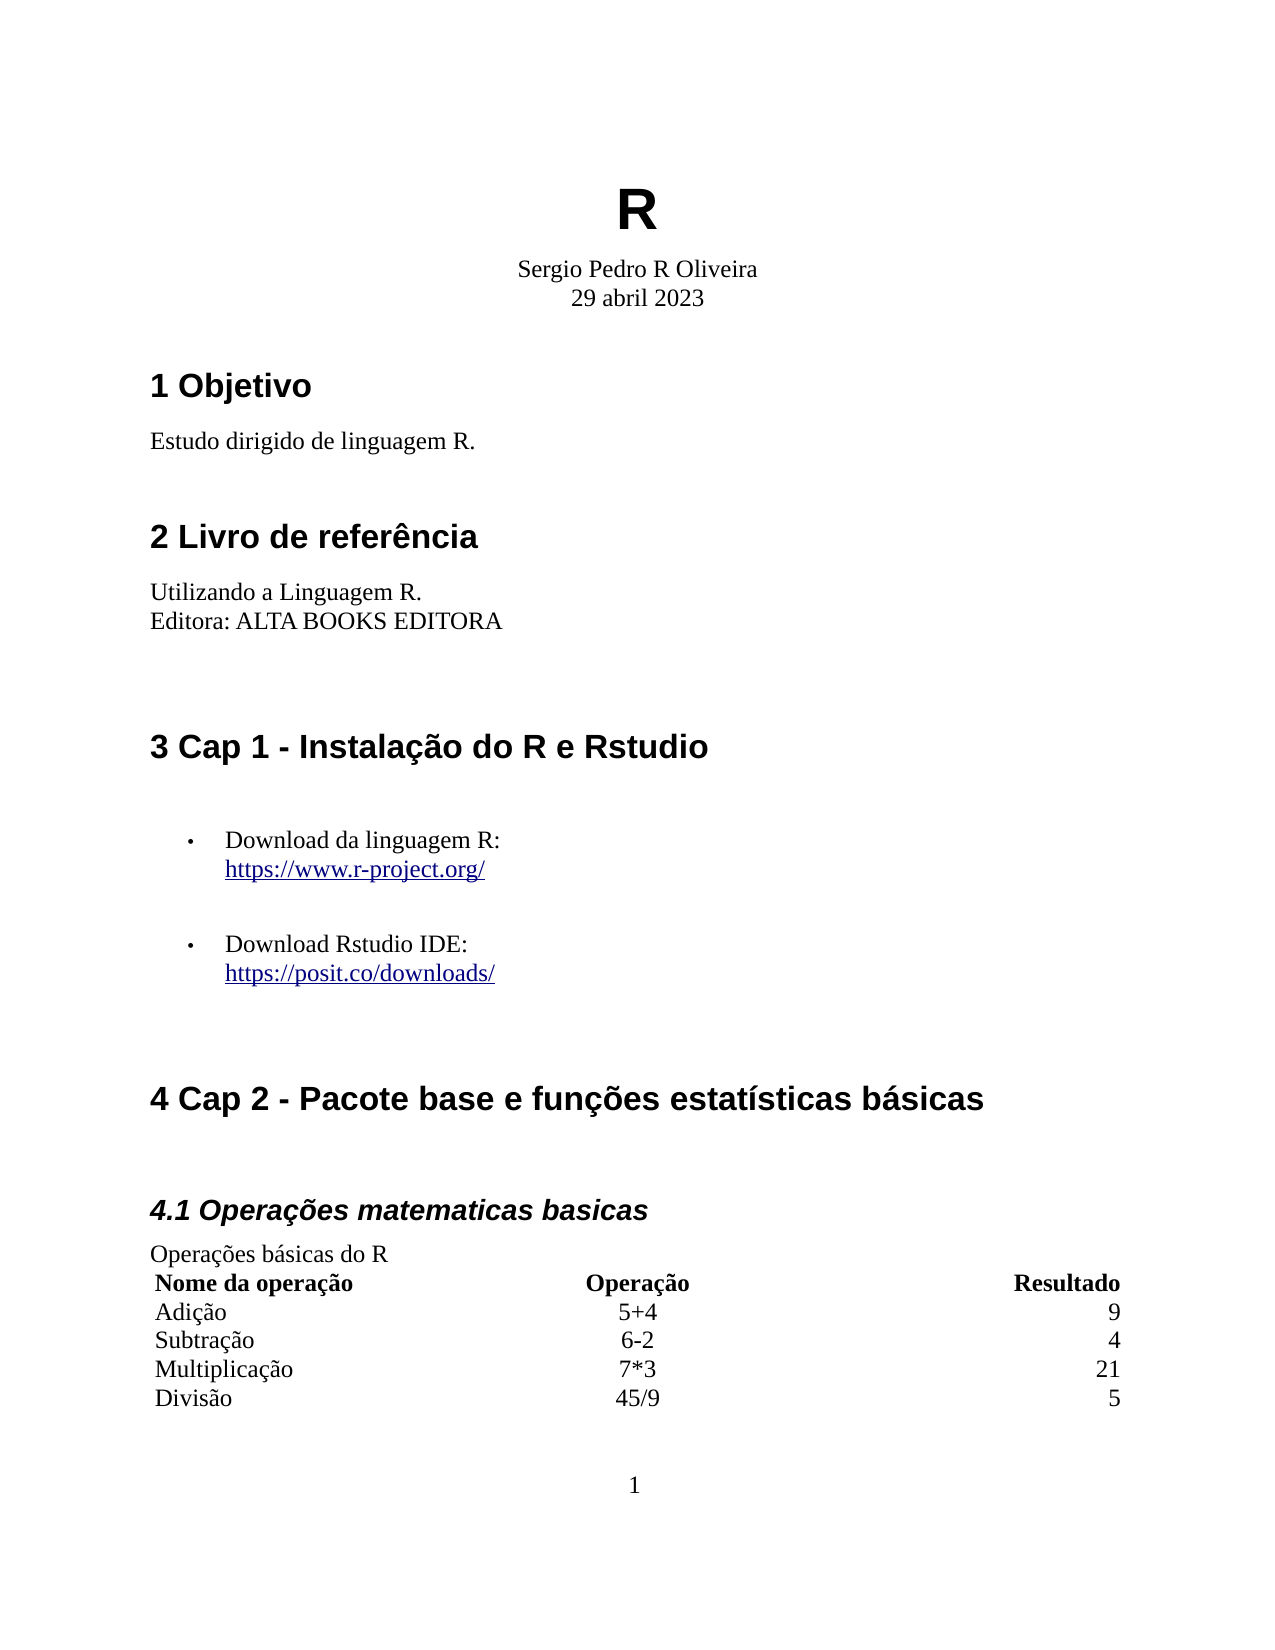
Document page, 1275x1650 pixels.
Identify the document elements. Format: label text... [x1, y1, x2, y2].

subtitle 4.1 Operações matematicas basicas [150, 1193, 1125, 1227]
table_header Resultado [800, 1268, 1125, 1297]
list Download Rstudio IDE: https://posit.co/downloads/ [187, 929, 1125, 1016]
table_cell 7*3 [475, 1354, 800, 1383]
table_cell 5 [800, 1383, 1125, 1412]
table_cell Multiplicação [150, 1354, 475, 1383]
table_cell Subtração [150, 1325, 475, 1354]
title R [150, 175, 1125, 242]
table_cell 45/9 [475, 1383, 800, 1412]
subtitle 2 Livro de referência [150, 517, 1125, 556]
table_cell 21 [800, 1354, 1125, 1383]
subtitle 3 Cap 1 - Instalação do R e Rstudio [150, 726, 1125, 804]
table_header Operação [475, 1268, 800, 1297]
table_cell Divisão [150, 1383, 475, 1412]
table_cell 6-2 [475, 1325, 800, 1354]
text 29 abril 2023 [150, 283, 1125, 312]
table_header Nome da operação [150, 1268, 475, 1297]
subtitle 1 Objetivo [150, 366, 1125, 404]
text Operações básicas do R [150, 1239, 1125, 1268]
list Download da linguagem R: https://www.r-project.org/ [187, 825, 1125, 911]
text Estudo dirigido de linguagem R. [150, 426, 1125, 483]
table_cell 9 [800, 1297, 1125, 1325]
table_cell Adição [150, 1297, 475, 1325]
subtitle 4 Cap 2 - Pacote base e funções estatísticas básicas [150, 1078, 1125, 1156]
text Sergio Pedro R Oliveira [150, 254, 1125, 283]
table_cell 5+4 [475, 1297, 800, 1325]
text Utilizando a Linguagem R. Editora: ALTA BOOKS EDITORA [150, 577, 1125, 664]
table_cell 4 [800, 1325, 1125, 1354]
